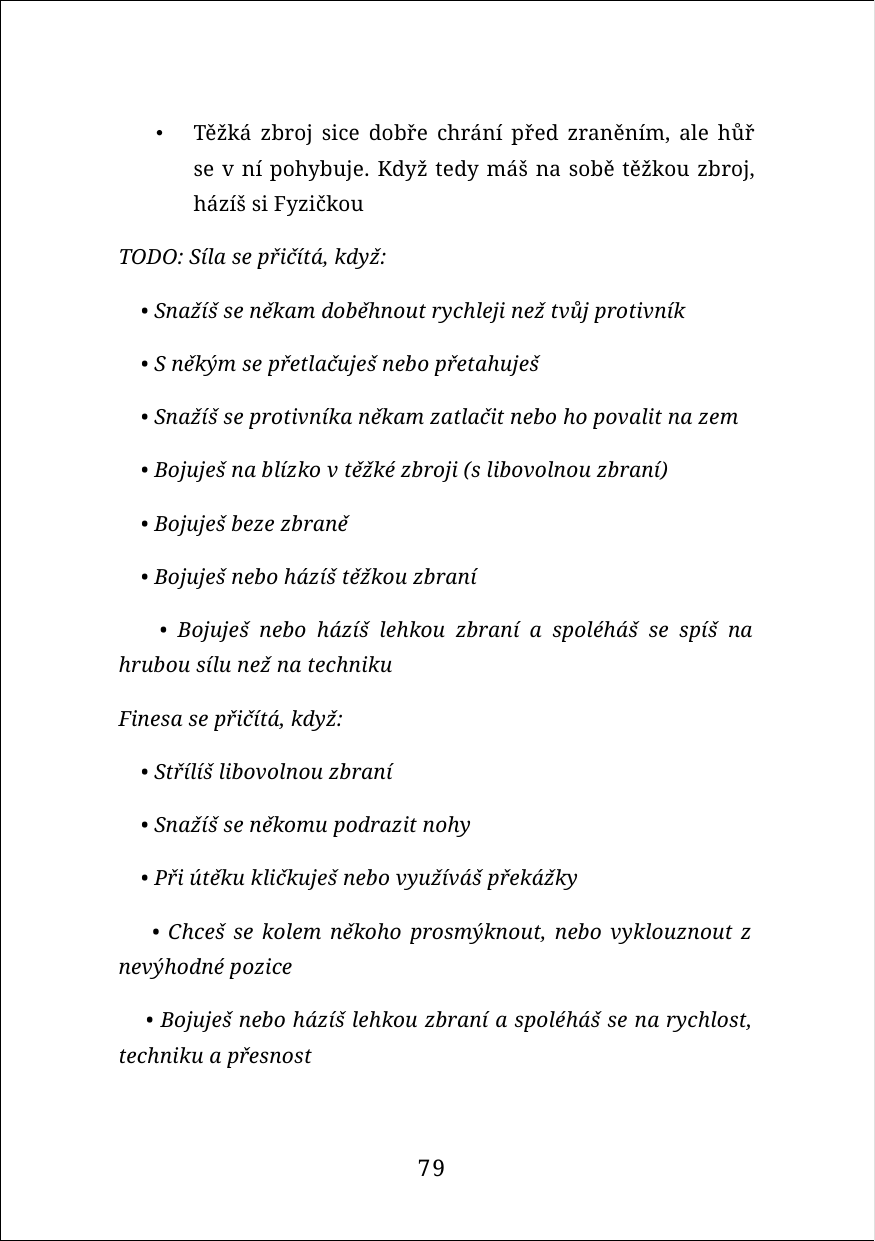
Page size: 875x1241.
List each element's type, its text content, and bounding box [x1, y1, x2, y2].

text • Bojuješ nebo házíš lehkou zbraní a spoléháš se na rychlost, techniku a přesnost [118, 1006, 756, 1069]
text • Snažíš se někam doběhnout rychleji než tvůj protivník [118, 296, 756, 324]
text • Snažíš se protivníka někam zatlačit nebo ho povalit na zem [118, 402, 756, 431]
text • Bojuješ na blízko v těžké zbroji (s libovolnou zbraní) [118, 455, 756, 484]
text • Při útěku kličkuješ nebo využíváš překážky [118, 863, 756, 892]
text • Bojuješ nebo házíš lehkou zbraní a spoléháš se spíš na hrubou sílu než na techniku [118, 615, 756, 679]
text • Střílíš libovolnou zbraní [118, 757, 756, 786]
text Finesa se přičítá, když: [118, 704, 756, 732]
text • Bojuješ nebo házíš těžkou zbraní [118, 562, 756, 590]
list Těžká zbroj sice dobře chrání před zraněním, ale hůř se v ní pohybuje. Když tedy máš na sobě těžkou zbroj, házíš si Fyzičkou [156, 118, 756, 218]
text • Bojuješ beze zbraně [118, 509, 756, 537]
text • Snažíš se někomu podrazit nohy [118, 810, 756, 839]
text TODO: Síla se přičítá, když: [118, 242, 756, 271]
text • Chceš se kolem někoho prosmýknout, nebo vyklouznout z nevýhodné pozice [118, 917, 756, 981]
text • S někým se přetlačuješ nebo přetahuješ [118, 349, 756, 377]
